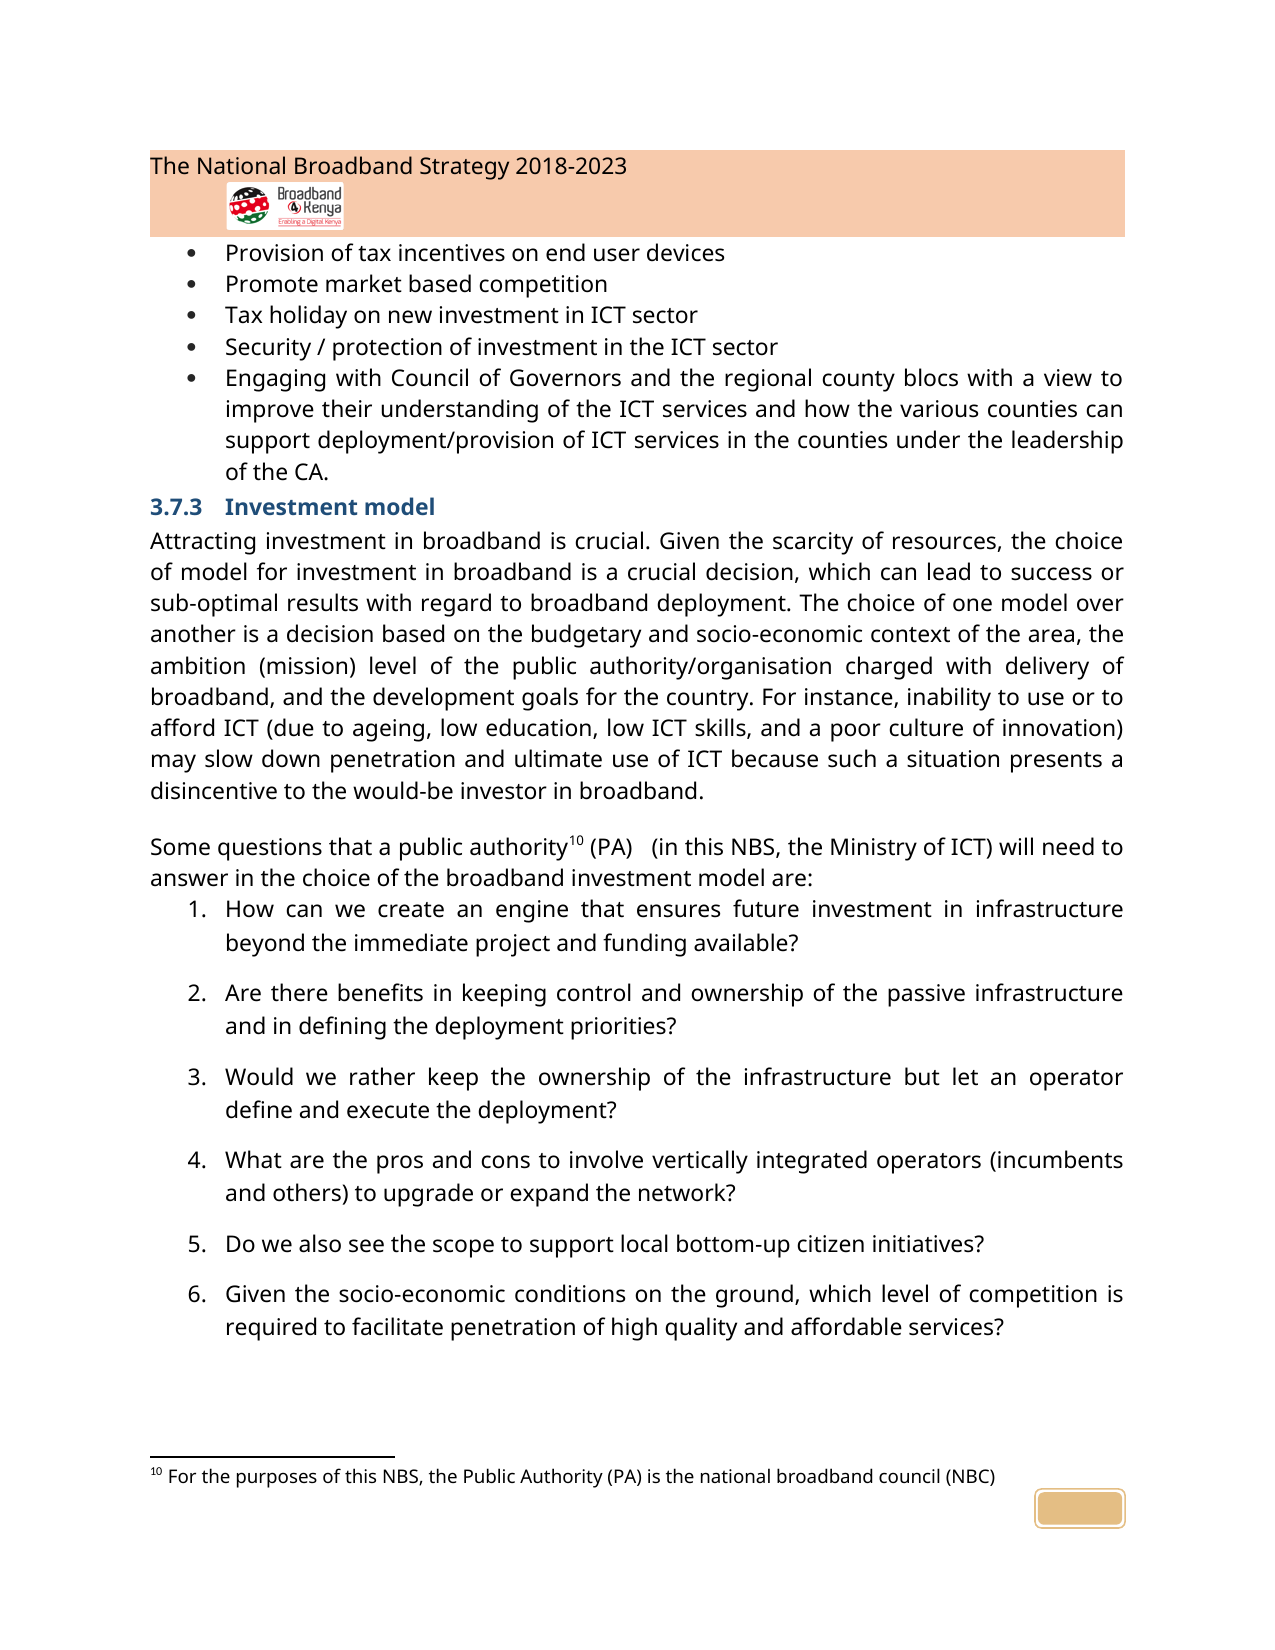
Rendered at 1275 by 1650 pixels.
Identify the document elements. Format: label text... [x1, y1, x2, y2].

subtitle 3.7.3 Investment model [150, 491, 1125, 522]
list Are there benefits in keeping control and ownership of the passive infrastructure and in defining the deployment priorities? [187, 977, 1125, 1042]
text Attracting investment in broadband is crucial. Given the scarcity of resources, the choice of model for investment in broadband is a crucial decision, which can lead to success or sub-optimal results with regard to broadband deployment. The choice of one model over another is a decision based on the budgetary and socio-economic context of the area, the ambition (mission) level of the public authority/organisation charged with delivery of broadband, and the development goals for the country. For instance, inability to use or to afford ICT (due to ageing, low education, low ICT skills, and a poor culture of innovation) may slow down penetration and ultimate use of ICT because such a situation presents a disincentive to the would-be investor in broadband. [150, 524, 1125, 806]
list Would we rather keep the ownership of the infrastructure but let an operator define and execute the deployment? [187, 1060, 1125, 1125]
list Tax holiday on new investment in ICT sector [187, 299, 1125, 331]
list How can we create an engine that ensures future investment in infrastructure beyond the immediate project and funding available? [187, 893, 1125, 958]
text Some questions that a public authority (PA) (in this NBS, the Ministry of ICT) will need to answer in the choice of the broadband investment model are: [150, 831, 1125, 893]
list Given the socio-economic conditions on the ground, which level of competition is required to facilitate penetration of high quality and affordable services? [187, 1278, 1125, 1342]
list Provision of tax incentives on end user devices [187, 237, 1125, 268]
list Engaging with Council of Governors and the regional county blocs with a view to improve their understanding of the ICT services and how the various counties can support deployment/provision of ICT services in the counties under the leadership of the CA. [187, 362, 1125, 487]
list Do we also see the scope to support local bottom-up citizen initiatives? [187, 1227, 1125, 1259]
list What are the pros and cons to involve vertically integrated operators (incumbents and others) to upgrade or expand the network? [187, 1144, 1125, 1209]
text For the purposes of this NBS, the Public Authority (PA) is the national broadband council (NBC) [150, 1463, 1125, 1489]
picture [226, 182, 344, 230]
list Security / protection of investment in the ICT sector [187, 331, 1125, 362]
list Promote market based competition [187, 268, 1125, 299]
